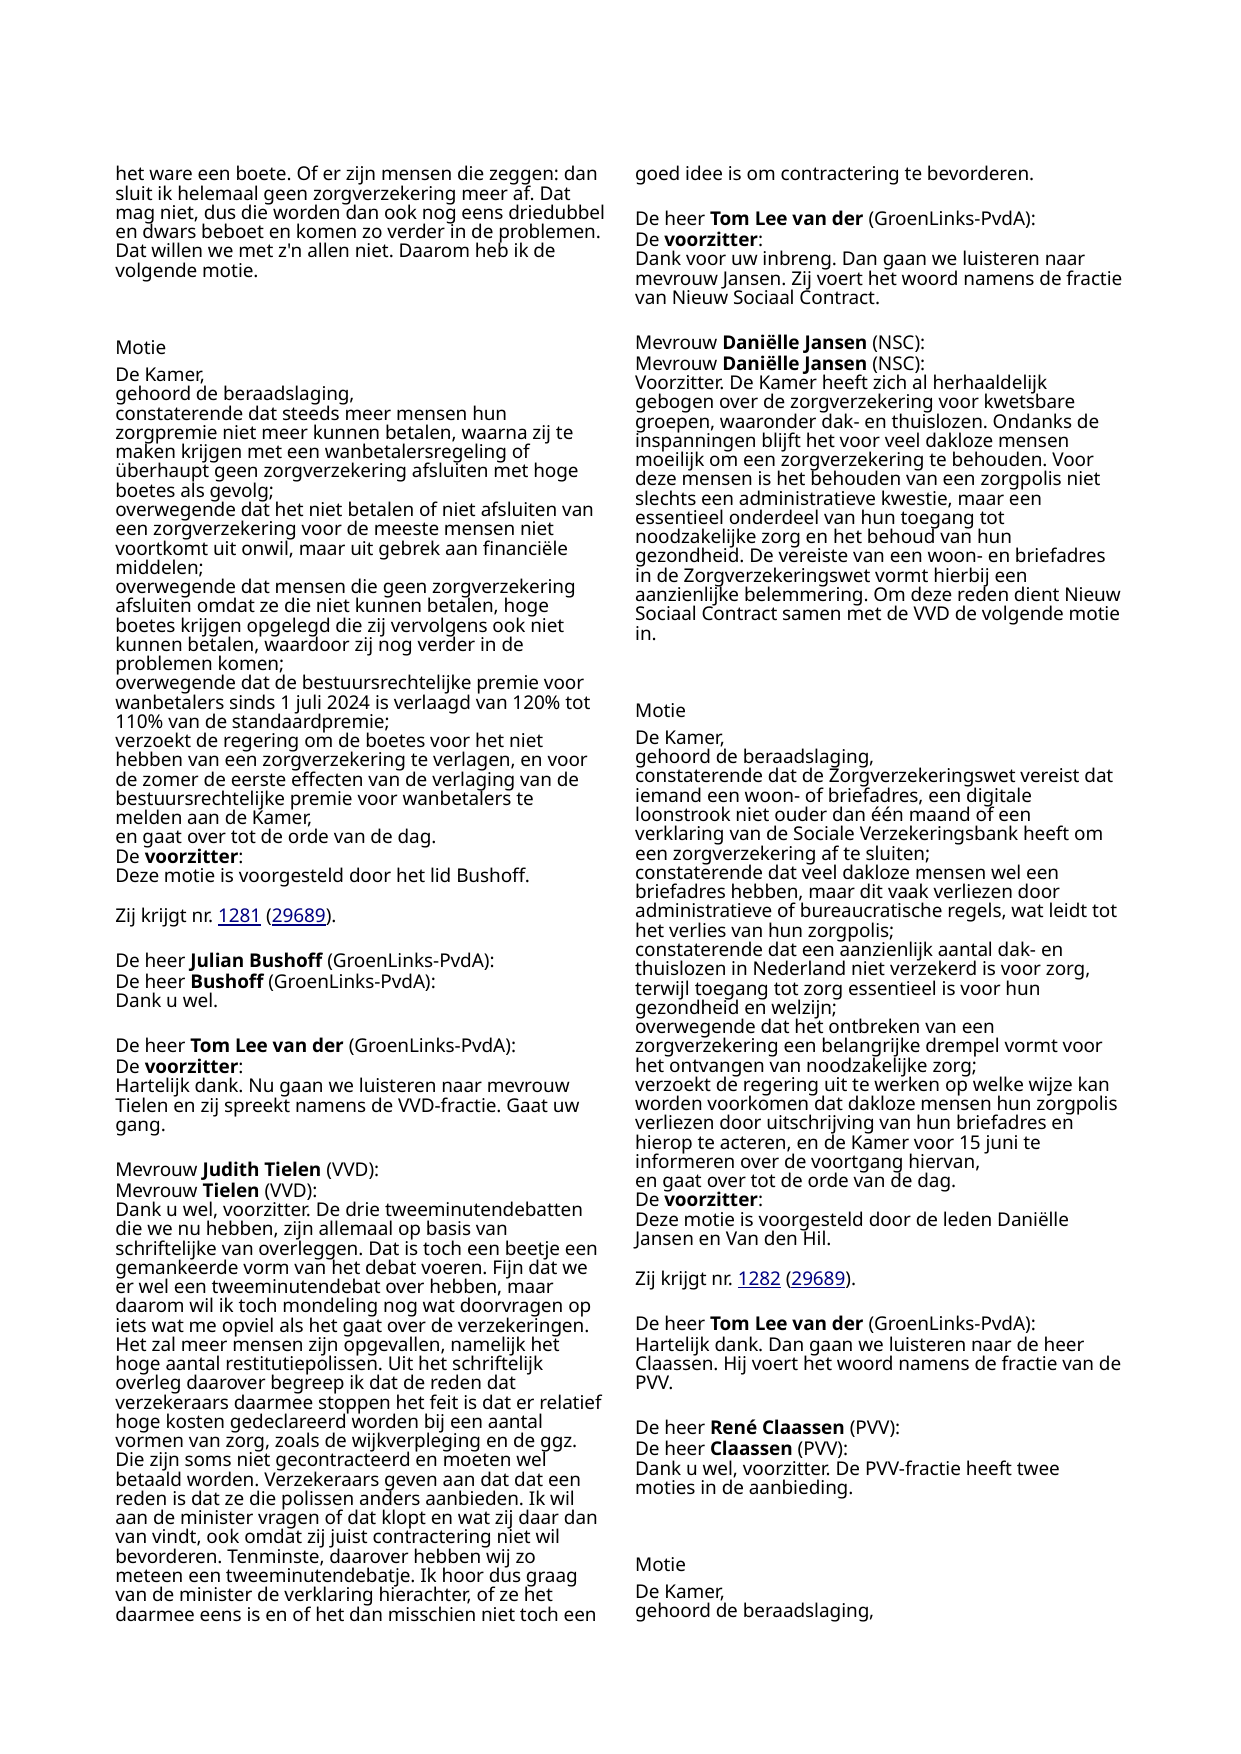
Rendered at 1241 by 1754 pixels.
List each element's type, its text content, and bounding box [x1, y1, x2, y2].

text en gaat over tot de orde van de dag. [115, 828, 605, 848]
text De Kamer, [115, 366, 605, 385]
text Mevrouw Tielen (VVD): [115, 1182, 605, 1201]
text gehoord de beraadslaging, [635, 748, 1125, 767]
text De heer Tom Lee van der (GroenLinks-PvdA): [635, 205, 1125, 231]
text gehoord de beraadslaging, [635, 1602, 1125, 1622]
text De heer Bushoff (GroenLinks-PvdA): [115, 973, 605, 992]
text Mevrouw Daniëlle Jansen (NSC): [635, 329, 1125, 355]
text constaterende dat een aanzienlijk aantal dak- en thuislozen in Nederland niet verzekerd is voor zorg, terwijl toegang tot zorg essentieel is voor hun gezondheid en welzijn; [635, 941, 1125, 1018]
text Deze motie is voorgesteld door het lid Bushoff. [115, 867, 605, 886]
text constaterende dat de Zorgverzekeringswet vereist dat iemand een woon- of briefadres, een digitale loonstrook niet ouder dan één maand of een verklaring van de Sociale Verzekeringsbank heeft om een zorgverzekering af te sluiten; [635, 767, 1125, 864]
text en gaat over tot de orde van de dag. [635, 1172, 1125, 1191]
text Motie [635, 697, 1125, 723]
text De Kamer, [635, 729, 1125, 748]
text De voorzitter: [635, 1191, 1125, 1211]
text De heer Julian Bushoff (GroenLinks-PvdA): [115, 947, 605, 973]
text De voorzitter: [115, 1058, 605, 1077]
text constaterende dat veel dakloze mensen wel een briefadres hebben, maar dit vaak verliezen door administratieve of bureaucratische regels, wat leidt tot het verlies van hun zorgpolis; [635, 864, 1125, 941]
text overwegende dat mensen die geen zorgverzekering afsluiten omdat ze die niet kunnen betalen, hoge boetes krijgen opgelegd die zij vervolgens ook niet kunnen betalen, waardoor zij nog verder in de problemen komen; [115, 578, 605, 674]
text Hartelijk dank. Dan gaan we luisteren naar de heer Claassen. Hij voert het woord namens de fractie van de PVV. [635, 1336, 1125, 1394]
text Deze motie is voorgesteld door de leden Daniëlle Jansen en Van den Hil. [635, 1211, 1125, 1249]
text overwegende dat de bestuursrechtelijke premie voor wanbetalers sinds 1 juli 2024 is verlaagd van 120% tot 110% van de standaardpremie; [115, 674, 605, 732]
text De voorzitter: [115, 848, 605, 867]
text verzoekt de regering uit te werken op welke wijze kan worden voorkomen dat dakloze mensen hun zorgpolis verliezen door uitschrijving van hun briefadres en hierop te acteren, en de Kamer voor 15 juni te informeren over de voortgang hiervan, [635, 1076, 1125, 1172]
text Zij krijgt nr. 1282 (29689). [635, 1270, 1125, 1289]
text De Kamer, [635, 1583, 1125, 1602]
text gehoord de beraadslaging, [115, 385, 605, 404]
text De heer Claassen (PVV): [635, 1440, 1125, 1459]
text De heer Tom Lee van der (GroenLinks-PvdA): [635, 1310, 1125, 1336]
text Motie [115, 334, 605, 360]
text Motie [635, 1551, 1125, 1577]
text goed idee is om contractering te bevorderen. [635, 165, 1125, 184]
text Mevrouw Daniëlle Jansen (NSC): [635, 355, 1125, 374]
text Zij krijgt nr. 1281 (29689). [115, 907, 605, 926]
text constaterende dat steeds meer mensen hun zorgpremie niet meer kunnen betalen, waarna zij te maken krijgen met een wanbetalersregeling of überhaupt geen zorgverzekering afsluiten met hoge boetes als gevolg; [115, 404, 605, 501]
text Voorzitter. De Kamer heeft zich al herhaaldelijk gebogen over de zorgverzekering voor kwetsbare groepen, waaronder dak- en thuislozen. Ondanks de inspanningen blijft het voor veel dakloze mensen moeilijk om een zorgverzekering te behouden. Voor deze mensen is het behouden van een zorgpolis niet slechts een administratieve kwestie, maar een essentieel onderdeel van hun toegang tot noodzakelijke zorg en het behoud van hun gezondheid. De vereiste van een woon- en briefadres in de Zorgverzekeringswet vormt hierbij een aanzienlijke belemmering. Om deze reden dient Nieuw Sociaal Contract samen met de VVD de volgende motie in. [635, 374, 1125, 644]
text verzoekt de regering om de boetes voor het niet hebben van een zorgverzekering te verlagen, en voor de zomer de eerste effecten van de verlaging van de bestuursrechtelijke premie voor wanbetalers te melden aan de Kamer, [115, 732, 605, 828]
text De heer René Claassen (PVV): [635, 1414, 1125, 1440]
text overwegende dat het ontbreken van een zorgverzekering een belangrijke drempel vormt voor het ontvangen van noodzakelijke zorg; [635, 1018, 1125, 1076]
text De voorzitter: [635, 231, 1125, 250]
text Dank u wel. [115, 992, 605, 1011]
text het ware een boete. Of er zijn mensen die zeggen: dan sluit ik helemaal geen zorgverzekering meer af. Dat mag niet, dus die worden dan ook nog eens driedubbel en dwars beboet en komen zo verder in de problemen. Dat willen we met z'n allen niet. Daarom heb ik de volgende motie. [115, 165, 605, 281]
text Dank u wel, voorzitter. De PVV-fractie heeft twee moties in de aanbieding. [635, 1459, 1125, 1498]
text Mevrouw Judith Tielen (VVD): [115, 1156, 605, 1182]
text Dank u wel, voorzitter. De drie tweeminutendebatten die we nu hebben, zijn allemaal op basis van schriftelijke van overleggen. Dat is toch een beetje een gemankeerde vorm van het debat voeren. Fijn dat we er wel een tweeminutendebat over hebben, maar daarom wil ik toch mondeling nog wat doorvragen op iets wat me opviel als het gaat over de verzekeringen. Het zal meer mensen zijn opgevallen, namelijk het hoge aantal restitutiepolissen. Uit het schriftelijk overleg daarover begreep ik dat de reden dat verzekeraars daarmee stoppen het feit is dat er relatief hoge kosten gedeclareerd worden bij een aantal vormen van zorg, zoals de wijkverpleging en de ggz. Die zijn soms niet gecontracteerd en moeten wel betaald worden. Verzekeraars geven aan dat dat een reden is dat ze die polissen anders aanbieden. Ik wil aan de minister vragen of dat klopt en wat zij daar dan van vindt, ook omdat zij juist contractering niet wil bevorderen. Tenminste, daarover hebben wij zo meteen een tweeminutendebatje. Ik hoor dus graag van de minister de verklaring hierachter, of ze het daarmee eens is en of het dan misschien niet toch een [115, 1201, 605, 1625]
text Hartelijk dank. Nu gaan we luisteren naar mevrouw Tielen en zij spreekt namens de VVD-fractie. Gaat uw gang. [115, 1077, 605, 1135]
text De heer Tom Lee van der (GroenLinks-PvdA): [115, 1032, 605, 1058]
text Dank voor uw inbreng. Dan gaan we luisteren naar mevrouw Jansen. Zij voert het woord namens de fractie van Nieuw Sociaal Contract. [635, 250, 1125, 308]
text overwegende dat het niet betalen of niet afsluiten van een zorgverzekering voor de meeste mensen niet voortkomt uit onwil, maar uit gebrek aan financiële middelen; [115, 501, 605, 578]
